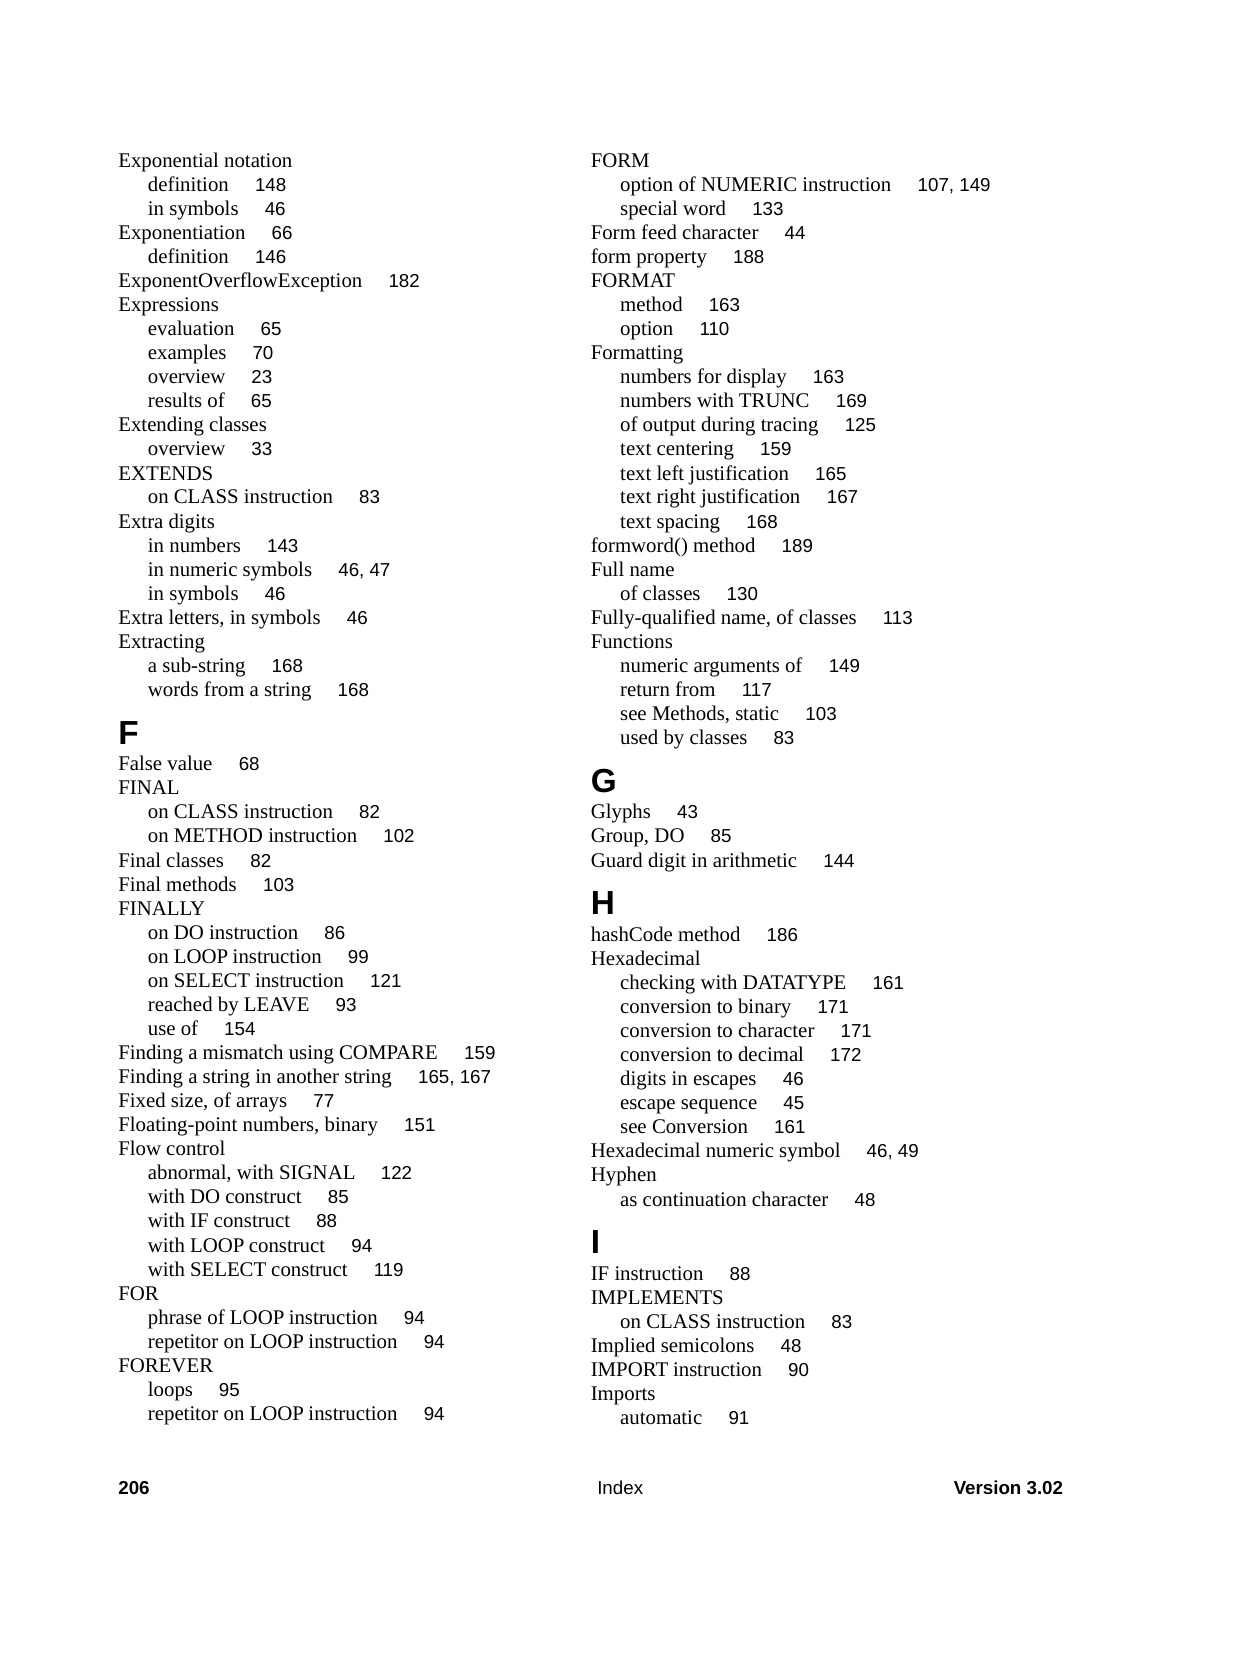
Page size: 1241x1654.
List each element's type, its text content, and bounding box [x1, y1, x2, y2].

text a sub-string 168 [148, 653, 591, 677]
text Fixed size, of arrays 77 [118, 1088, 591, 1112]
text IF instruction 88 [591, 1261, 1063, 1285]
text examples 70 [148, 340, 591, 364]
text in numeric symbols 46, 47 [148, 557, 591, 581]
text use of 154 [148, 1016, 591, 1040]
text Formatting [591, 340, 1063, 364]
text I [591, 1222, 1063, 1261]
text form property 188 [591, 244, 1063, 268]
text text right justification 167 [620, 484, 1063, 508]
text on DO instruction 86 [148, 920, 591, 944]
text Hexadecimal numeric symbol 46, 49 [591, 1138, 1063, 1162]
text numbers with TRUNC 169 [620, 388, 1063, 412]
text FORM [591, 148, 1063, 172]
text see Conversion 161 [620, 1114, 1063, 1138]
text FINAL [118, 775, 591, 799]
text method 163 [620, 292, 1063, 316]
text Exponential notation [118, 148, 591, 172]
text H [591, 883, 1063, 922]
text G [591, 761, 1063, 799]
text Group, DO 85 [591, 823, 1063, 847]
text special word 133 [620, 196, 1063, 220]
text on METHOD instruction 102 [148, 823, 591, 847]
text phrase of LOOP instruction 94 [148, 1305, 591, 1329]
text loops 95 [148, 1377, 591, 1401]
text with LOOP construct 94 [148, 1232, 591, 1257]
text Glyphs 43 [591, 799, 1063, 823]
text Extracting [118, 629, 591, 653]
text with SELECT construct 119 [148, 1257, 591, 1281]
text IMPORT instruction 90 [591, 1357, 1063, 1381]
text Finding a mismatch using COMPARE 159 [118, 1040, 591, 1064]
text escape sequence 45 [620, 1090, 1063, 1114]
text Form feed character 44 [591, 220, 1063, 244]
text digits in escapes 46 [620, 1066, 1063, 1090]
text Functions [591, 629, 1063, 653]
text return from 117 [620, 677, 1063, 701]
text FOREVER [118, 1353, 591, 1377]
text Fully-qualified name, of classes 113 [591, 605, 1063, 629]
text overview 33 [148, 436, 591, 460]
text on SELECT instruction 121 [148, 968, 591, 992]
text on CLASS instruction 83 [620, 1309, 1063, 1333]
text automatic 91 [620, 1405, 1063, 1429]
text as continuation character 48 [620, 1186, 1063, 1211]
text Final methods 103 [118, 872, 591, 896]
text Implied semicolons 48 [591, 1333, 1063, 1357]
text of output during tracing 125 [620, 412, 1063, 436]
text Finding a string in another string 165, 167 [118, 1064, 591, 1088]
text reached by LEAVE 93 [148, 992, 591, 1016]
text in symbols 46 [148, 196, 591, 220]
text EXTENDS [118, 460, 591, 484]
text text spacing 168 [620, 508, 1063, 533]
text option 110 [620, 316, 1063, 340]
text Hexadecimal [591, 946, 1063, 970]
text evaluation 65 [148, 316, 591, 340]
text Imports [591, 1381, 1063, 1405]
text words from a string 168 [148, 677, 591, 701]
text on CLASS instruction 83 [148, 484, 591, 508]
text conversion to character 171 [620, 1018, 1063, 1042]
text of classes 130 [620, 581, 1063, 605]
text Extending classes [118, 412, 591, 436]
text abnormal, with SIGNAL 122 [148, 1160, 591, 1184]
text checking with DATATYPE 161 [620, 970, 1063, 994]
text text centering 159 [620, 436, 1063, 460]
text definition 146 [148, 244, 591, 268]
text Extra letters, in symbols 46 [118, 605, 591, 629]
text used by classes 83 [620, 725, 1063, 749]
text see Methods, static 103 [620, 701, 1063, 725]
text numbers for display 163 [620, 364, 1063, 388]
text in symbols 46 [148, 581, 591, 605]
text Expressions [118, 292, 591, 316]
text Full name [591, 557, 1063, 581]
text ExponentOverflowException 182 [118, 268, 591, 292]
text Guard digit in arithmetic 144 [591, 847, 1063, 872]
text conversion to binary 171 [620, 994, 1063, 1018]
text on LOOP instruction 99 [148, 944, 591, 968]
text Floating-point numbers, binary 151 [118, 1112, 591, 1136]
text Flow control [118, 1136, 591, 1160]
text with IF construct 88 [148, 1208, 591, 1232]
text in numbers 143 [148, 533, 591, 557]
text repetitor on LOOP instruction 94 [148, 1401, 591, 1425]
text hashCode method 186 [591, 922, 1063, 946]
text False value 68 [118, 751, 591, 775]
text FINALLY [118, 896, 591, 920]
text definition 148 [148, 172, 591, 196]
text conversion to decimal 172 [620, 1042, 1063, 1066]
text overview 23 [148, 364, 591, 388]
text IMPLEMENTS [591, 1285, 1063, 1309]
text with DO construct 85 [148, 1184, 591, 1208]
text on CLASS instruction 82 [148, 799, 591, 823]
text Extra digits [118, 508, 591, 533]
text repetitor on LOOP instruction 94 [148, 1329, 591, 1353]
text F [118, 713, 591, 751]
text FOR [118, 1281, 591, 1305]
text FORMAT [591, 268, 1063, 292]
text Final classes 82 [118, 847, 591, 872]
text numeric arguments of 149 [620, 653, 1063, 677]
text results of 65 [148, 388, 591, 412]
text option of NUMERIC instruction 107, 149 [620, 172, 1063, 196]
text Exponentiation 66 [118, 220, 591, 244]
text Hyphen [591, 1162, 1063, 1186]
text text left justification 165 [620, 460, 1063, 484]
text formword() method 189 [591, 533, 1063, 557]
